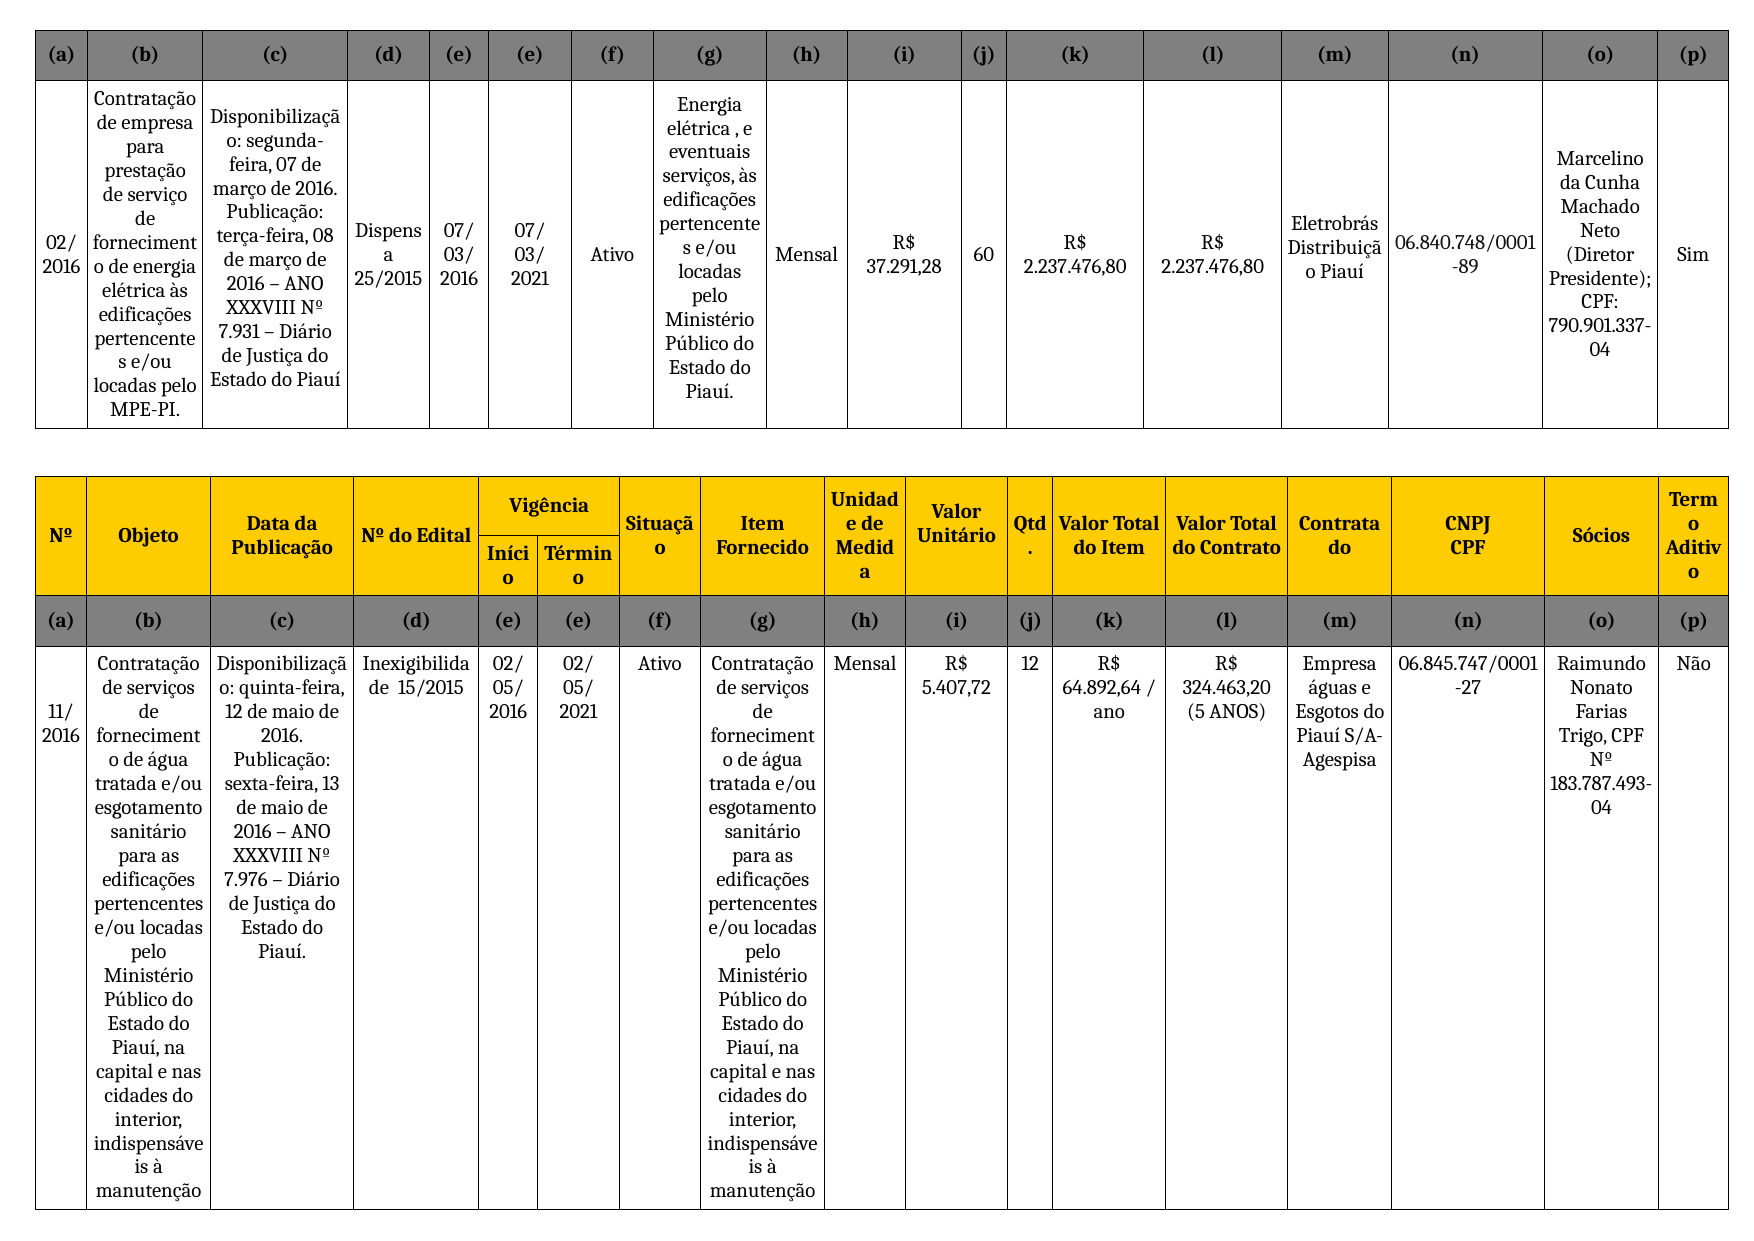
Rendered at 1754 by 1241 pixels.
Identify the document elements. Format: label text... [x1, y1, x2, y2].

table_header CNPJ CPF [1392, 477, 1544, 595]
table_header Valor Total do Item [1053, 477, 1165, 595]
table_cell (e) [430, 31, 488, 80]
table_cell (g) [654, 31, 766, 80]
table_cell Contratação de serviços de fornecimento de água tratada e/ou esgotamento sanitário para as edificações pertencentes e/ou locadas pelo Ministério Público do Estado do Piauí, na capital e nas cidades do interior, indispensáveis à manutenção [87, 647, 210, 1209]
table_cell Sim [1658, 81, 1728, 428]
table_header Contratado [1288, 477, 1391, 595]
table_cell (f) [620, 596, 700, 646]
table_cell (m) [1288, 596, 1391, 646]
table_cell (e) [538, 596, 619, 646]
table_cell Disponibilização: segunda-feira, 07 de março de 2016. Publicação: terça-feira, 08 de março de 2016 – ANO XXXVIII Nº 7.931 – Diário de Justiça do Estado do Piauí [203, 81, 347, 428]
table_header Valor Unitário [906, 477, 1007, 595]
table_cell Mensal [825, 647, 905, 1209]
table_cell (h) [825, 596, 905, 646]
table_header Unidade de Medida [825, 477, 905, 595]
table_header Sócios [1545, 477, 1658, 595]
table_cell (p) [1659, 596, 1728, 646]
table_cell 07/ 03/ 2016 [430, 81, 488, 428]
table_cell R$ 2.237.476,80 [1007, 81, 1143, 428]
table_cell Ativo [572, 81, 653, 428]
table_cell Marcelino da Cunha Machado Neto (Diretor Presidente); CPF: 790.901.337-04 [1543, 81, 1657, 428]
table_cell R$ 2.237.476,80 [1144, 81, 1281, 428]
table_cell Término [538, 536, 619, 595]
table_cell (b) [88, 31, 202, 80]
table_cell Empresa águas e Esgotos do Piauí S/A- Agespisa [1288, 647, 1391, 1209]
table_cell 60 [962, 81, 1006, 428]
table_cell R$ 64.892,64 /ano [1053, 647, 1165, 1209]
table_cell (m) [1282, 31, 1388, 80]
table_cell (o) [1545, 596, 1658, 646]
table_cell (n) [1389, 31, 1542, 80]
table_header Termo Aditivo [1659, 477, 1728, 595]
table_cell Mensal [767, 81, 847, 428]
table_cell Raimundo Nonato Farias Trigo, CPF Nº 183.787.493-04 [1545, 647, 1658, 1209]
table_cell 06.840.748/0001-89 [1389, 81, 1542, 428]
table_cell Não [1659, 647, 1728, 1209]
table_header Data da Publicação [211, 477, 353, 595]
table_cell Contratação de serviços de fornecimento de água tratada e/ou esgotamento sanitário para as edificações pertencentes e/ou locadas pelo Ministério Público do Estado do Piauí, na capital e nas cidades do interior, indispensáveis à manutenção [701, 647, 824, 1209]
table_cell Eletrobrás Distribuição Piauí [1282, 81, 1388, 428]
table_cell R$ 5.407,72 [906, 647, 1007, 1209]
table_cell (a) [36, 596, 86, 646]
table_cell Inexigibilidade 15/2015 [354, 647, 478, 1209]
table_cell 12 [1008, 647, 1052, 1209]
table_cell (d) [354, 596, 478, 646]
table_cell (d) [348, 31, 429, 80]
table_header Objeto [87, 477, 210, 595]
table_cell (b) [87, 596, 210, 646]
table_cell (p) [1658, 31, 1728, 80]
table_cell Disponibilização: quinta-feira, 12 de maio de 2016. Publicação: sexta-feira, 13 de maio de 2016 – ANO XXXVIII Nº 7.976 – Diário de Justiça do Estado do Piauí. [211, 647, 353, 1209]
table_cell (l) [1144, 31, 1281, 80]
table_cell (f) [572, 31, 653, 80]
table_cell (c) [211, 596, 353, 646]
table_cell 07/ 03/ 2021 [489, 81, 571, 428]
table_cell R$ 324.463,20 (5 ANOS) [1166, 647, 1287, 1209]
table_header Nº do Edital [354, 477, 478, 595]
table_cell (g) [701, 596, 824, 646]
table_cell (j) [1008, 596, 1052, 646]
table_cell (n) [1392, 596, 1544, 646]
table_cell 02/ 2016 [36, 81, 87, 428]
table_cell Dispensa 25/2015 [348, 81, 429, 428]
table_header Vigência [479, 477, 619, 535]
table_cell (h) [767, 31, 847, 80]
table_cell (k) [1053, 596, 1165, 646]
table_cell (a) [36, 31, 87, 80]
table_cell (j) [962, 31, 1006, 80]
table_cell 06.845.747/0001-27 [1392, 647, 1544, 1209]
table_cell 02/ 05/ 2021 [538, 647, 619, 1209]
table_header Item Fornecido [701, 477, 824, 595]
table_cell Contratação de empresa para prestação de serviço de fornecimento de energia elétrica às edificações pertencentes e/ou locadas pelo MPE-PI. [88, 81, 202, 428]
table_cell 11/ 2016 [36, 647, 86, 1209]
table_header Situação [620, 477, 700, 595]
table_cell (i) [906, 596, 1007, 646]
table_cell (l) [1166, 596, 1287, 646]
table_header Nº [36, 477, 86, 595]
table_cell Início [479, 536, 537, 595]
table_cell (e) [489, 31, 571, 80]
table_cell (o) [1543, 31, 1657, 80]
table_cell (e) [479, 596, 537, 646]
table_cell (k) [1007, 31, 1143, 80]
table_cell R$ 37.291,28 [848, 81, 961, 428]
table_header Valor Total do Contrato [1166, 477, 1287, 595]
table_cell (i) [848, 31, 961, 80]
table_header Qtd. [1008, 477, 1052, 595]
table_cell (c) [203, 31, 347, 80]
table_cell Ativo [620, 647, 700, 1209]
table_cell Energia elétrica , e eventuais serviços, às edificações pertencentes e/ou locadas pelo Ministério Público do Estado do Piauí. [654, 81, 766, 428]
table_cell 02/ 05/ 2016 [479, 647, 537, 1209]
